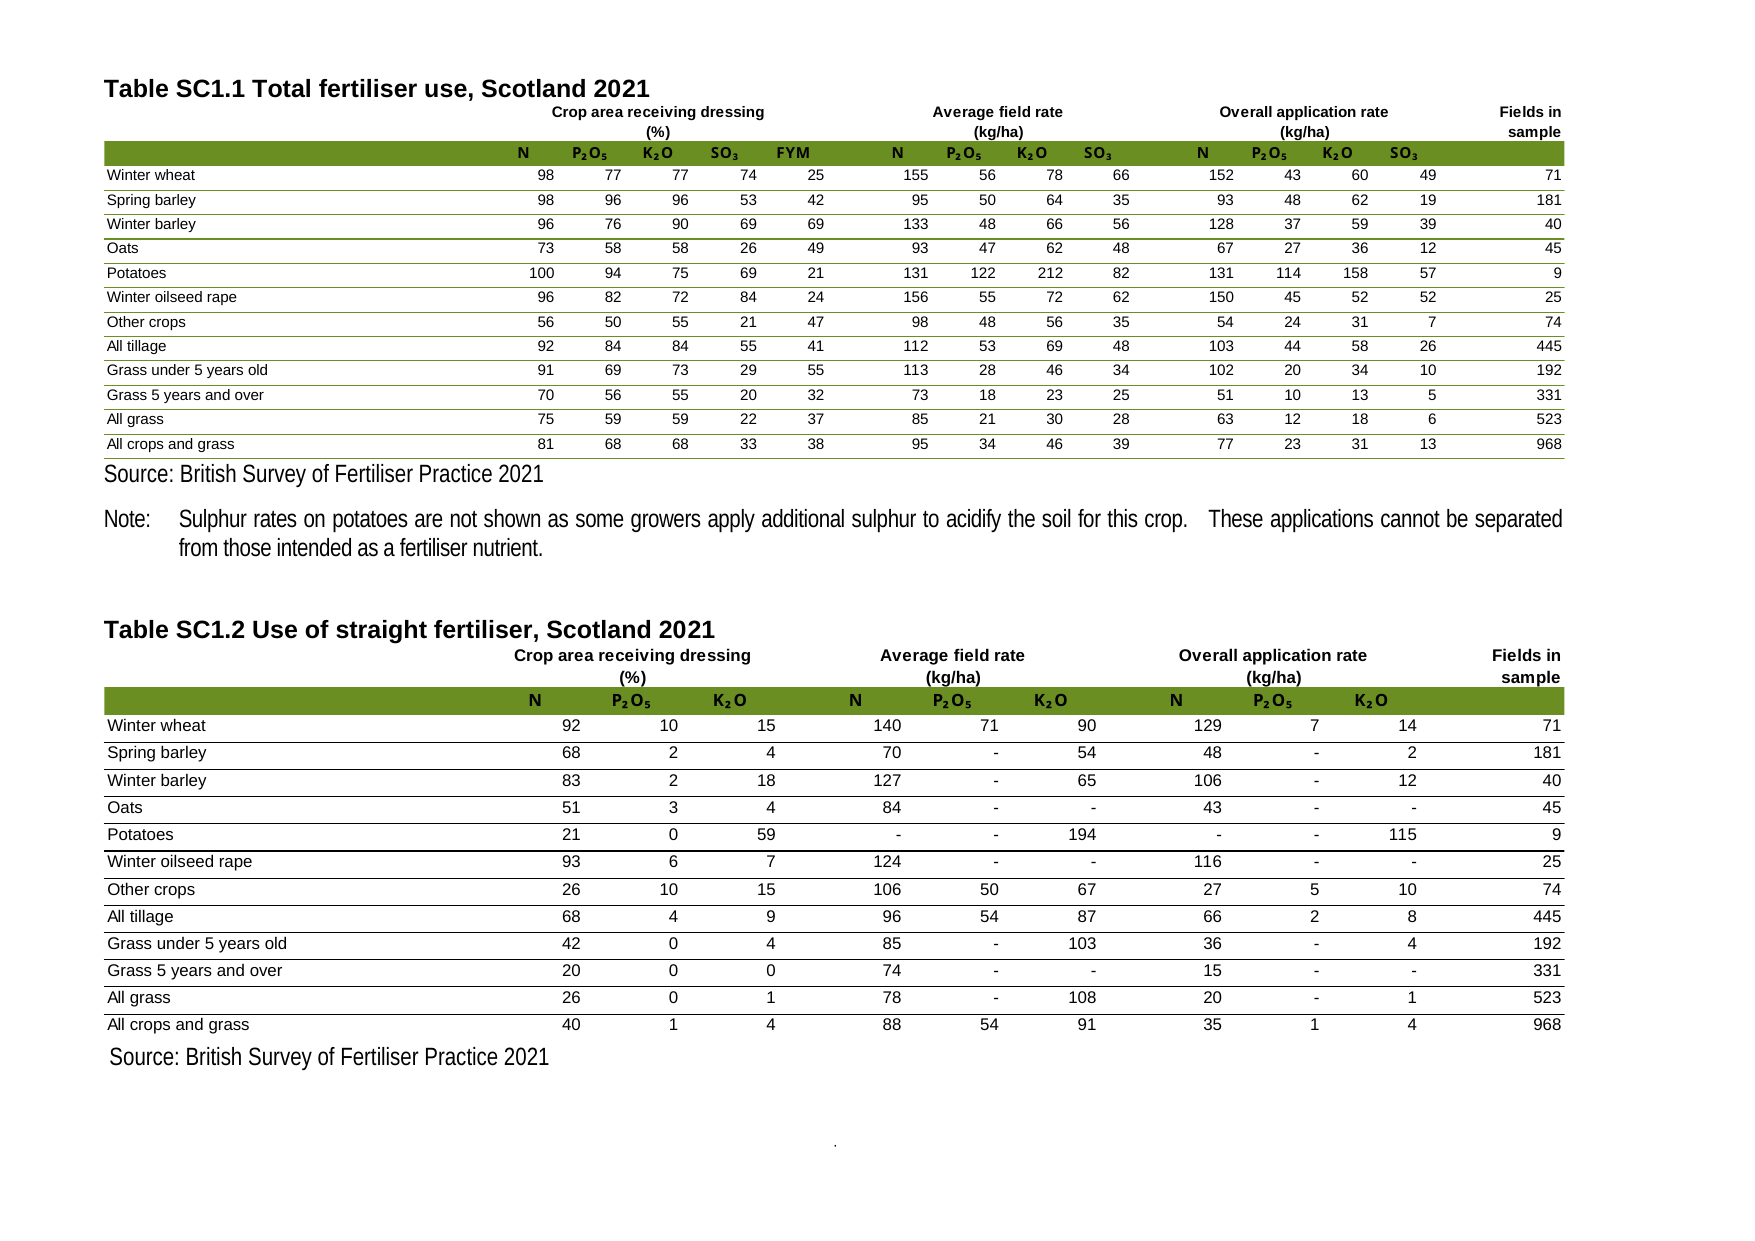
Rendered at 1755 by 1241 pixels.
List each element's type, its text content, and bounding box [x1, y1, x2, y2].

text Note: Sulphur rates on potatoes are not shown as some growers apply additional sulphur to acidify the soil for this crop. These applications cannot be separated from those intended as a fertiliser nutrient. [103, 504, 1565, 562]
text Source: British Survey of Fertiliser Practice 2021 [103, 459, 1565, 487]
text Source: British Survey of Fertiliser Practice 2021 [103, 1042, 1565, 1070]
subtitle Table SC1.1 Total fertiliser use, Scotland 2021 [103, 73, 1565, 102]
subtitle Table SC1.2 Use of straight fertiliser, Scotland 2021 [103, 616, 1565, 644]
